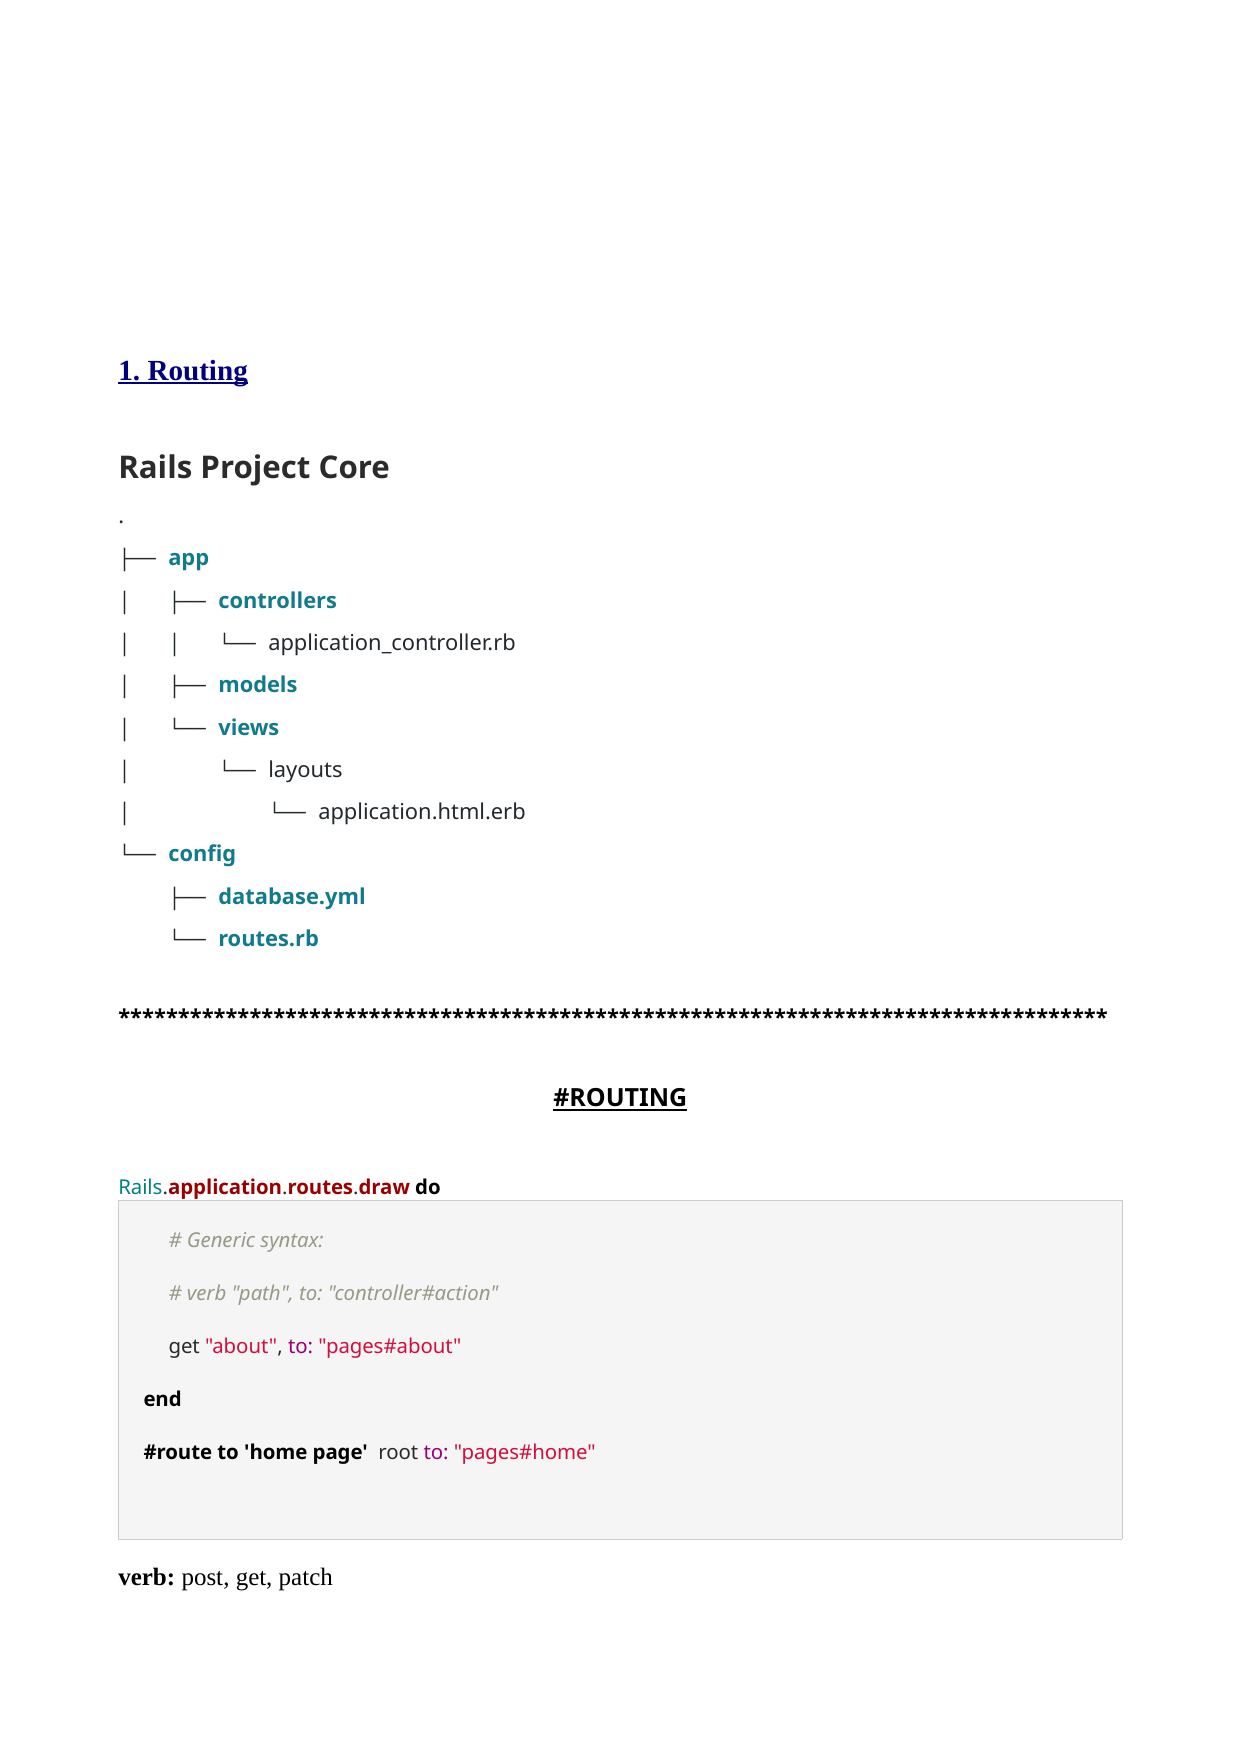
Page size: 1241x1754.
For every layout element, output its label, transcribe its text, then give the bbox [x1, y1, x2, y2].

text #ROUTING [118, 1080, 1122, 1114]
text │ └── application.html.erb [118, 796, 1122, 826]
text *********************************************************************************** [118, 1001, 1122, 1031]
text . [118, 500, 1122, 530]
text # Generic syntax: [119, 1201, 1122, 1253]
text 1. Routing [118, 353, 1122, 386]
text │ └── layouts [118, 754, 1122, 784]
text └── config [118, 838, 1122, 868]
text │ └── views [118, 712, 1122, 741]
text verb: post, get, patch [118, 1562, 1122, 1591]
text ├── app [118, 542, 1122, 572]
text #route to 'home page' root to: "pages#home" [119, 1412, 1122, 1465]
text get "about", to: "pages#about" [119, 1306, 1122, 1359]
text # verb "path", to: "controller#action" [119, 1253, 1122, 1306]
subtitle Rails Project Core [118, 445, 1122, 488]
text └── routes.rb [118, 923, 1122, 953]
text │ │ └── application_controller.rb [118, 627, 1122, 657]
text end [119, 1359, 1122, 1412]
text Rails.application.routes.draw do [118, 1172, 1122, 1200]
text │ ├── models [118, 669, 1122, 699]
text │ ├── controllers [118, 585, 1122, 614]
text ├── database.yml [118, 881, 1122, 911]
